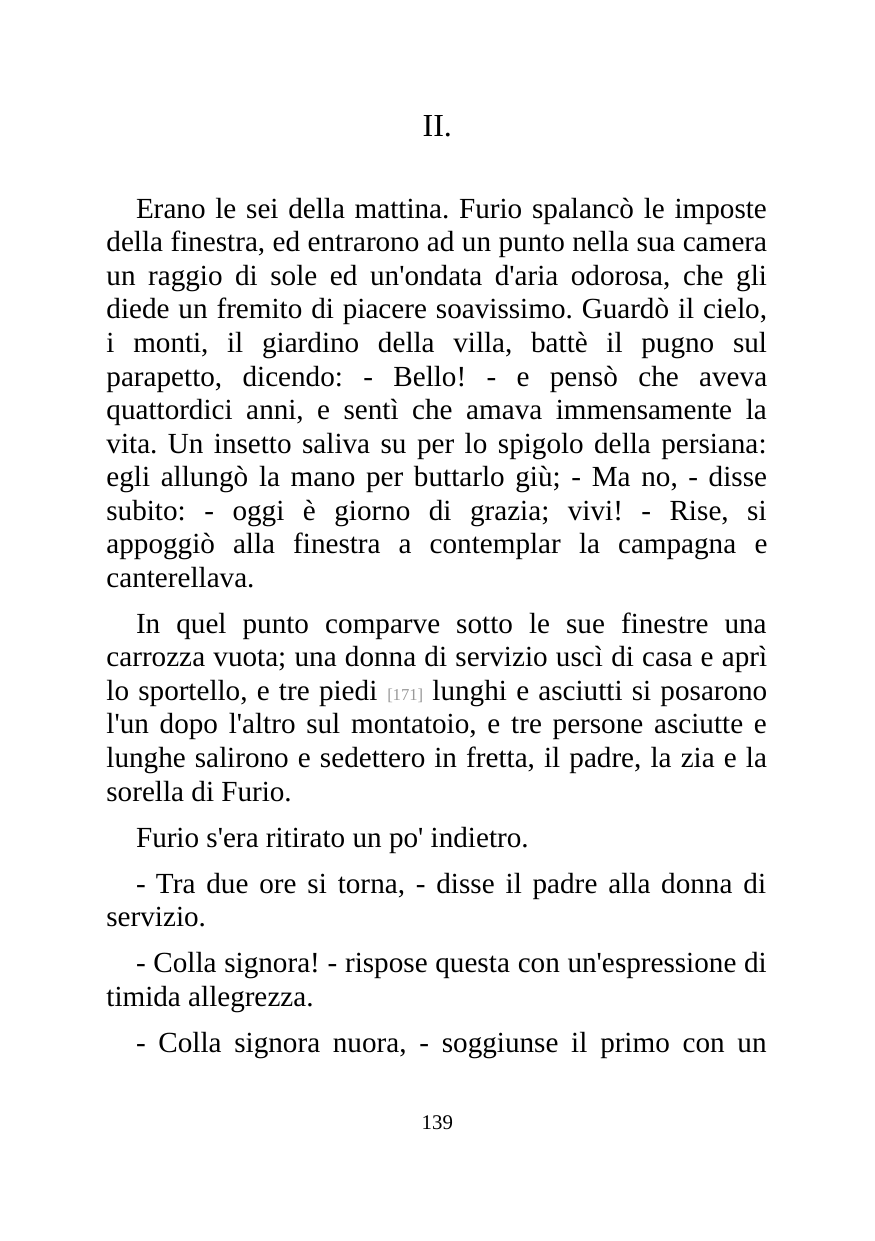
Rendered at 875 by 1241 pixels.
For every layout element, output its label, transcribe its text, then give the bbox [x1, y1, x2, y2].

text - Colla signora! - rispose questa con un'espressione di timida allegrezza. [106, 945, 768, 1012]
text - Tra due ore si torna, - disse il padre alla donna di servizio. [106, 866, 768, 933]
subtitle II. [106, 106, 768, 143]
text Erano le sei della mattina. Furio spalancò le imposte della finestra, ed entrarono ad un punto nella sua camera un raggio di sole ed un'ondata d'aria odorosa, che gli diede un fremito di piacere soavissimo. Guardò il cielo, i monti, il giardino della villa, battè il pugno sul parapetto, dicendo: - Bello! - e pensò che aveva quattordici anni, e sentì che amava immensamente la vita. Un insetto saliva su per lo spigolo della persiana: egli allungò la mano per buttarlo giù; - Ma no, - disse subito: - oggi è giorno di grazia; vivi! - Rise, si appoggiò alla finestra a contemplar la campagna e canterellava. [106, 191, 768, 593]
text - Colla signora nuora, - soggiunse il primo con un [106, 1025, 768, 1058]
text In quel punto comparve sotto le sue finestre una carrozza vuota; una donna di servizio uscì di casa e aprì lo sportello, e tre piedi [171] lunghi e asciutti si posarono l'un dopo l'altro sul montatoio, e tre persone asciutte e lunghe salirono e sedettero in fretta, il padre, la zia e la sorella di Furio. [106, 606, 768, 807]
text Furio s'era ritirato un po' indietro. [106, 820, 768, 853]
